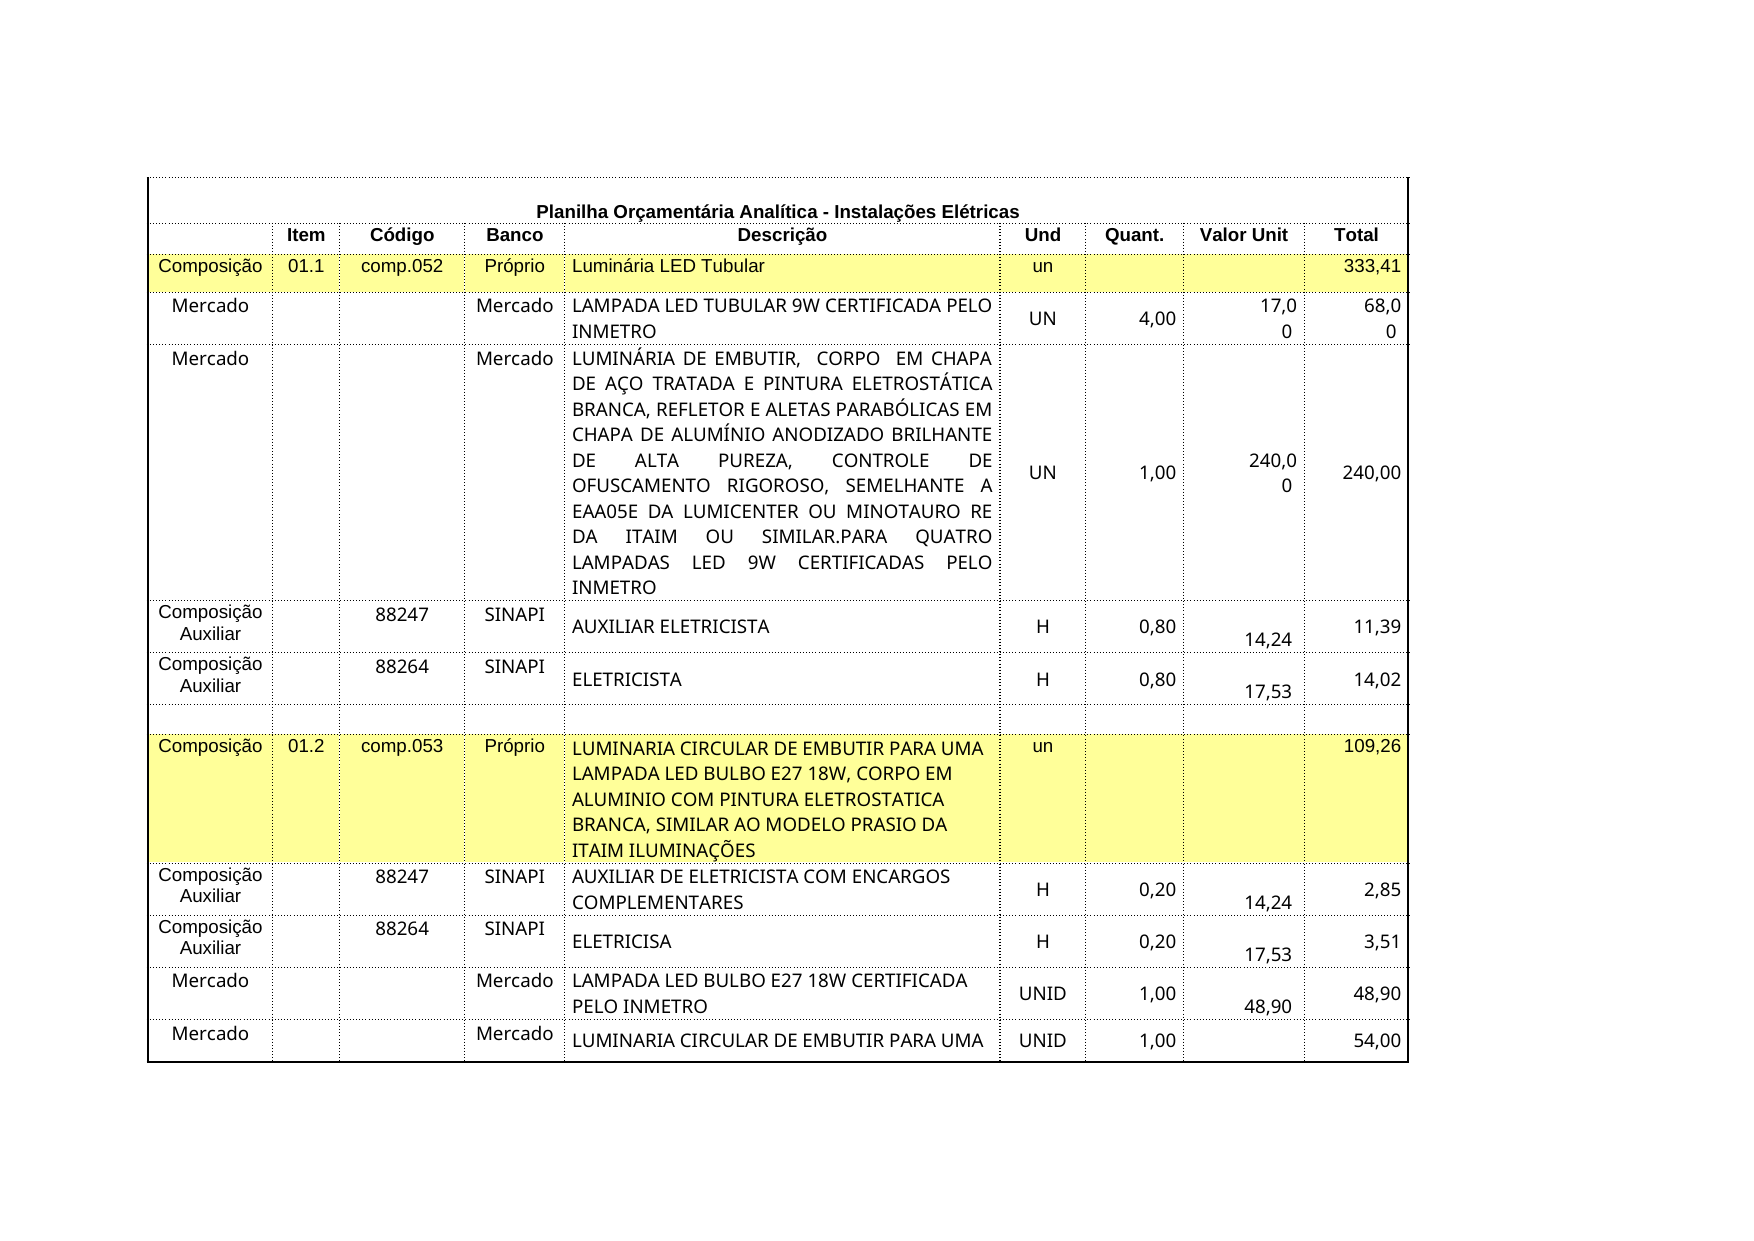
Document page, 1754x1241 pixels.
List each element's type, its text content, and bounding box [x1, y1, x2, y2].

table_cell 17,00 [1183, 292, 1304, 344]
table_cell Descrição [565, 223, 1000, 254]
table_cell 88264 [340, 652, 464, 704]
table_cell [565, 704, 1000, 734]
table_cell LUMINARIA CIRCULAR DE EMBUTIR PARA UMA [565, 1019, 1000, 1061]
table_cell 01.1 [273, 254, 339, 292]
table_cell LAMPADA LED TUBULAR 9W CERTIFICADA PELO INMETRO [565, 292, 1000, 344]
table_cell Mercado [149, 292, 273, 344]
table_cell [149, 704, 273, 734]
table_cell Próprio [465, 734, 564, 862]
table_cell [273, 652, 339, 704]
table_cell [340, 292, 464, 344]
table_cell Composição Auxiliar [149, 915, 273, 967]
table_cell [273, 704, 339, 734]
table_cell [1085, 704, 1183, 734]
table_cell 0,20 [1085, 915, 1183, 967]
table_cell 240,00 [1304, 344, 1407, 600]
table_cell Composição [149, 254, 273, 292]
table_cell [273, 344, 339, 600]
table_cell [1183, 704, 1304, 734]
table_cell 88264 [340, 915, 464, 967]
table_cell [273, 967, 339, 1019]
table_cell 88247 [340, 863, 464, 914]
table_cell ELETRICISA [565, 915, 1000, 967]
table_cell [273, 1019, 339, 1061]
table_cell [1183, 1019, 1304, 1061]
table_cell 4,00 [1085, 292, 1183, 344]
table_cell H [1000, 652, 1085, 704]
table_cell [340, 967, 464, 1019]
table_cell 1,00 [1085, 967, 1183, 1019]
table_cell un [1000, 734, 1085, 862]
table_cell SINAPI [465, 600, 564, 652]
table_cell 333,41 [1304, 254, 1407, 292]
table_cell 48,90 [1304, 967, 1407, 1019]
table_cell [273, 600, 339, 652]
table_cell Item [273, 223, 339, 254]
table_cell UN [1000, 292, 1085, 344]
table_cell Código [340, 223, 464, 254]
table_cell 01.2 [273, 734, 339, 862]
table_cell Valor Unit [1183, 223, 1304, 254]
table_cell Mercado [465, 292, 564, 344]
table_cell 3,51 [1304, 915, 1407, 967]
table_cell Próprio [465, 254, 564, 292]
table_cell 48,90 [1183, 967, 1304, 1019]
table_cell 0,20 [1085, 863, 1183, 914]
table_cell 17,53 [1183, 915, 1304, 967]
table_cell 17,53 [1183, 652, 1304, 704]
table_cell [340, 344, 464, 600]
table_cell H [1000, 600, 1085, 652]
table_cell Mercado [465, 344, 564, 600]
table_cell 14,24 [1183, 600, 1304, 652]
table_cell 1,00 [1085, 344, 1183, 600]
table_cell Mercado [465, 1019, 564, 1061]
table_cell 1,00 [1085, 1019, 1183, 1061]
table_cell 68,00 [1304, 292, 1407, 344]
table_cell LAMPADA LED BULBO E27 18W CERTIFICADA PELO INMETRO [565, 967, 1000, 1019]
table_cell 0,80 [1085, 600, 1183, 652]
table_cell [273, 863, 339, 914]
table_cell [149, 223, 273, 254]
table_cell 109,26 [1304, 734, 1407, 862]
table_cell Mercado [149, 344, 273, 600]
table_cell UNID [1000, 967, 1085, 1019]
table_cell [1085, 254, 1183, 292]
table_cell Total [1304, 223, 1407, 254]
table_cell [1304, 704, 1407, 734]
table_cell [1000, 704, 1085, 734]
table_cell Und [1000, 223, 1085, 254]
table_cell Banco [465, 223, 564, 254]
table_cell un [1000, 254, 1085, 292]
table_cell Composição Auxiliar [149, 652, 273, 704]
table_cell Composição Auxiliar [149, 863, 273, 914]
table_cell Mercado [465, 967, 564, 1019]
table_cell comp.052 [340, 254, 464, 292]
table_cell LUMINÁRIA DE EMBUTIR, CORPO EM CHAPA DE AÇO TRATADA E PINTURA ELETROSTÁTICA BRANCA, REFLETOR E ALETAS PARABÓLICAS EM CHAPA DE ALUMÍNIO ANODIZADO BRILHANTE DE ALTA PUREZA, CONTROLE DE OFUSCAMENTO RIGOROSO, SEMELHANTE A EAA05E DA LUMICENTER OU MINOTAURO RE DA ITAIM OU SIMILAR.PARA QUATRO LAMPADAS LED 9W CERTIFICADAS PELO INMETRO [565, 344, 1000, 600]
table_cell [340, 1019, 464, 1061]
table_cell H [1000, 863, 1085, 914]
table_cell 240,00 [1183, 344, 1304, 600]
table_cell Mercado [149, 967, 273, 1019]
table_cell Composição [149, 734, 273, 862]
table_cell H [1000, 915, 1085, 967]
table_cell 88247 [340, 600, 464, 652]
table_cell AUXILIAR ELETRICISTA [565, 600, 1000, 652]
table_cell UNID [1000, 1019, 1085, 1061]
table_cell SINAPI [465, 915, 564, 967]
table_cell 11,39 [1304, 600, 1407, 652]
table_cell AUXILIAR DE ELETRICISTA COM ENCARGOS COMPLEMENTARES [565, 863, 1000, 914]
table_cell 54,00 [1304, 1019, 1407, 1061]
table_cell Luminária LED Tubular [565, 254, 1000, 292]
table_cell [465, 704, 564, 734]
table_cell [1085, 734, 1183, 862]
table_cell [273, 292, 339, 344]
table_cell [1183, 254, 1304, 292]
table_cell [340, 704, 464, 734]
table_cell SINAPI [465, 863, 564, 914]
table_cell ELETRICISTA [565, 652, 1000, 704]
table_cell Composição Auxiliar [149, 600, 273, 652]
table_cell UN [1000, 344, 1085, 600]
table_cell Quant. [1085, 223, 1183, 254]
table_cell 14,24 [1183, 863, 1304, 914]
table_cell comp.053 [340, 734, 464, 862]
table_cell 0,80 [1085, 652, 1183, 704]
table_cell 14,02 [1304, 652, 1407, 704]
table_cell 2,85 [1304, 863, 1407, 914]
table_cell Mercado [149, 1019, 273, 1061]
table_cell [273, 915, 339, 967]
table_cell SINAPI [465, 652, 564, 704]
table_cell [1183, 734, 1304, 862]
table_cell LUMINARIA CIRCULAR DE EMBUTIR PARA UMA LAMPADA LED BULBO E27 18W, CORPO EM ALUMINIO COM PINTURA ELETROSTATICA BRANCA, SIMILAR AO MODELO PRASIO DA ITAIM ILUMINAÇÕES [565, 734, 1000, 862]
table_cell Planilha Orçamentária Analítica - Instalações Elétricas [149, 177, 1407, 223]
